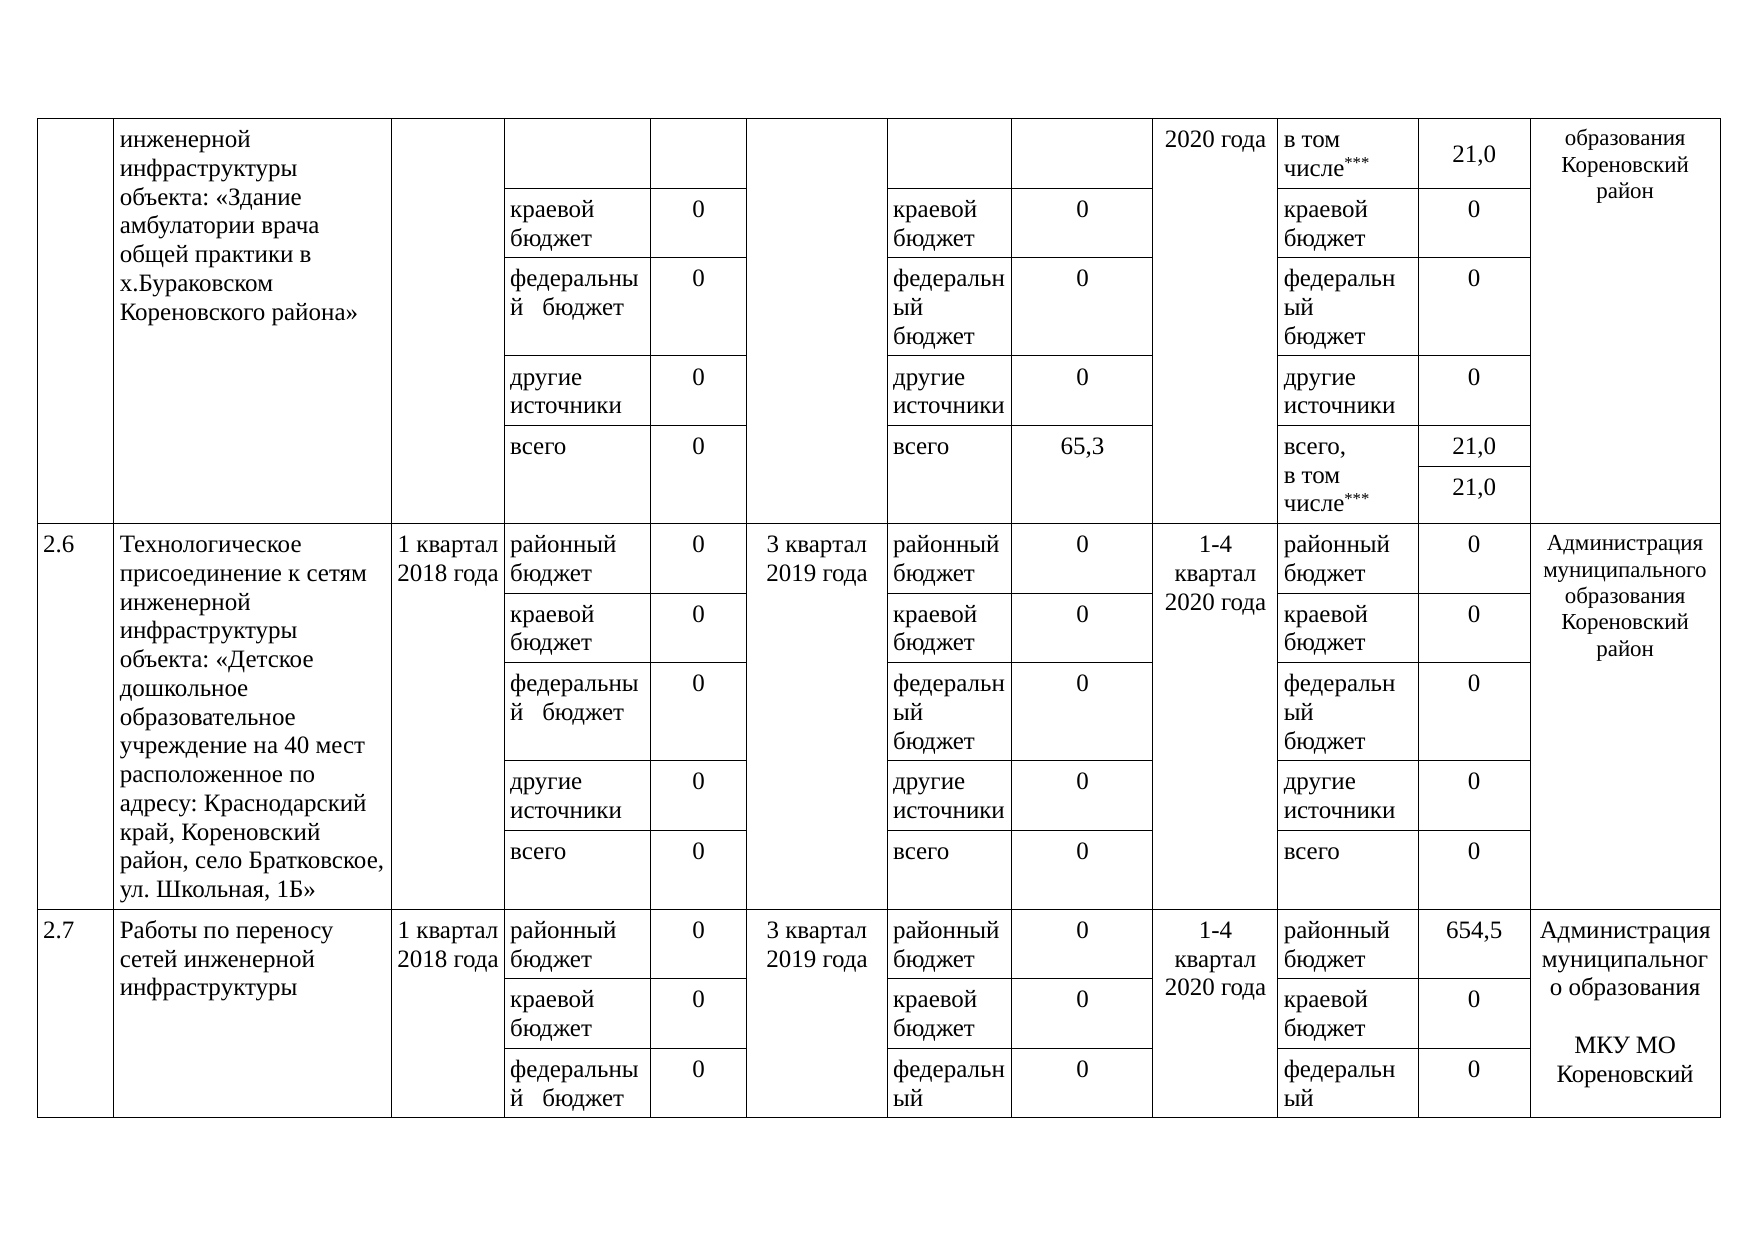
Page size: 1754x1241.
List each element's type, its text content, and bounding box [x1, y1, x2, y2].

table_cell Технологическое присоединение к сетям инженерной инфраструктуры объекта: «Детское дошкольное образовательное учреждение на 40 мест расположенное по адресу: Краснодарский край, Кореновский район, село Братковское, ул. Школьная, 1Б» [114, 524, 391, 909]
table_cell краевой бюджет [888, 594, 1011, 662]
table_cell 65,3 [1012, 426, 1152, 523]
table_cell 2.6 [38, 524, 113, 909]
table_cell всего, в том числе*** [1278, 426, 1418, 523]
table_cell другие источники [1278, 356, 1418, 425]
table_cell 0 [1012, 1049, 1152, 1117]
table_cell районный бюджет [1278, 910, 1418, 978]
table_cell краевой бюджет [888, 979, 1011, 1048]
table_cell 654,5 [1419, 910, 1530, 978]
table_cell 0 [1012, 594, 1152, 662]
table_cell всего [505, 426, 650, 523]
table_cell другие источники [1278, 761, 1418, 830]
table_cell Администрация муниципального образования Кореновский район [1531, 524, 1720, 909]
table_cell федеральный [1278, 1049, 1418, 1117]
table_cell 2020 года [1153, 119, 1277, 523]
table_cell 0 [651, 663, 746, 760]
table_cell районный бюджет [505, 524, 650, 592]
table_cell 0 [1012, 258, 1152, 355]
table_cell [747, 119, 887, 523]
table_cell федеральный бюджет [1278, 258, 1418, 355]
table_cell другие источники [505, 356, 650, 425]
table_cell 3 квартал 2019 года [747, 910, 887, 1117]
table_cell федеральный бюджет [505, 1049, 650, 1117]
table_cell [888, 119, 1011, 188]
table_cell районный бюджет [505, 910, 650, 978]
table_cell 0 [651, 356, 746, 425]
table_cell 1-4 квартал 2020 года [1153, 910, 1277, 1117]
table_cell 0 [1419, 258, 1530, 355]
table_cell [38, 119, 113, 523]
table_cell другие источники [888, 761, 1011, 830]
table_cell 0 [1012, 524, 1152, 592]
table_cell 0 [1012, 831, 1152, 909]
table_cell 0 [1419, 356, 1530, 425]
table_cell Работы по переносу сетей инженерной инфраструктуры [114, 910, 391, 1117]
table_cell 3 квартал 2019 года [747, 524, 887, 909]
table_cell [1012, 119, 1152, 188]
table_cell 0 [651, 594, 746, 662]
table_cell [392, 119, 504, 523]
table_cell 1-4 квартал 2020 года [1153, 524, 1277, 909]
table_cell 0 [651, 910, 746, 978]
table_cell другие источники [505, 761, 650, 830]
table_cell районный бюджет [888, 524, 1011, 592]
table_cell 21,0 [1419, 426, 1530, 466]
table_cell 0 [1012, 761, 1152, 830]
table_cell федеральный бюджет [888, 258, 1011, 355]
table_cell 0 [651, 1049, 746, 1117]
table_cell инженерной инфраструктуры объекта: «Здание амбулатории врача общей практики в х.Бураковском Кореновского района» [114, 119, 391, 523]
table_cell 1 квартал 2018 года [392, 910, 504, 1117]
table_cell 0 [651, 258, 746, 355]
table_cell федеральный бюджет [1278, 663, 1418, 760]
table_cell всего [505, 831, 650, 909]
table_cell образования Кореновский район [1531, 119, 1720, 523]
table_cell 1 квартал 2018 года [392, 524, 504, 909]
table_cell 21,0 [1419, 467, 1530, 523]
table_cell 0 [1419, 831, 1530, 909]
table_cell всего [1278, 831, 1418, 909]
table_cell 0 [651, 189, 746, 257]
table_cell 0 [1419, 761, 1530, 830]
table_cell 0 [651, 524, 746, 592]
table_cell федеральный бюджет [505, 258, 650, 355]
table_cell 0 [1419, 979, 1530, 1048]
table_cell 21,0 [1419, 119, 1530, 188]
table_cell всего [888, 831, 1011, 909]
table_cell районный бюджет [888, 910, 1011, 978]
table_cell 0 [1419, 1049, 1530, 1117]
table_cell 0 [1012, 979, 1152, 1048]
table_cell краевой бюджет [505, 979, 650, 1048]
table_cell 0 [1012, 663, 1152, 760]
table_cell 0 [1419, 524, 1530, 592]
table_cell 0 [1419, 594, 1530, 662]
table_cell краевой бюджет [505, 594, 650, 662]
table_cell Администрация муниципального образования МКУ МО Кореновский [1531, 910, 1720, 1117]
table_cell 0 [651, 761, 746, 830]
table_cell 0 [1012, 189, 1152, 257]
table_cell всего [888, 426, 1011, 523]
table_cell 0 [1419, 663, 1530, 760]
table_cell 0 [1012, 356, 1152, 425]
table_cell федеральный [888, 1049, 1011, 1117]
table_cell другие источники [888, 356, 1011, 425]
table_cell федеральный бюджет [888, 663, 1011, 760]
table_cell 0 [651, 831, 746, 909]
table_cell в том числе*** [1278, 119, 1418, 188]
table_cell 0 [1012, 910, 1152, 978]
table_cell 0 [651, 426, 746, 523]
table_cell 0 [651, 979, 746, 1048]
table_cell федеральный бюджет [505, 663, 650, 760]
table_cell краевой бюджет [1278, 189, 1418, 257]
table_cell 2.7 [38, 910, 113, 1117]
table_cell 0 [1419, 189, 1530, 257]
table_cell [505, 119, 650, 188]
table_cell краевой бюджет [1278, 979, 1418, 1048]
table_cell краевой бюджет [1278, 594, 1418, 662]
table_cell районный бюджет [1278, 524, 1418, 592]
table_cell краевой бюджет [888, 189, 1011, 257]
table_cell [651, 119, 746, 188]
table_cell краевой бюджет [505, 189, 650, 257]
